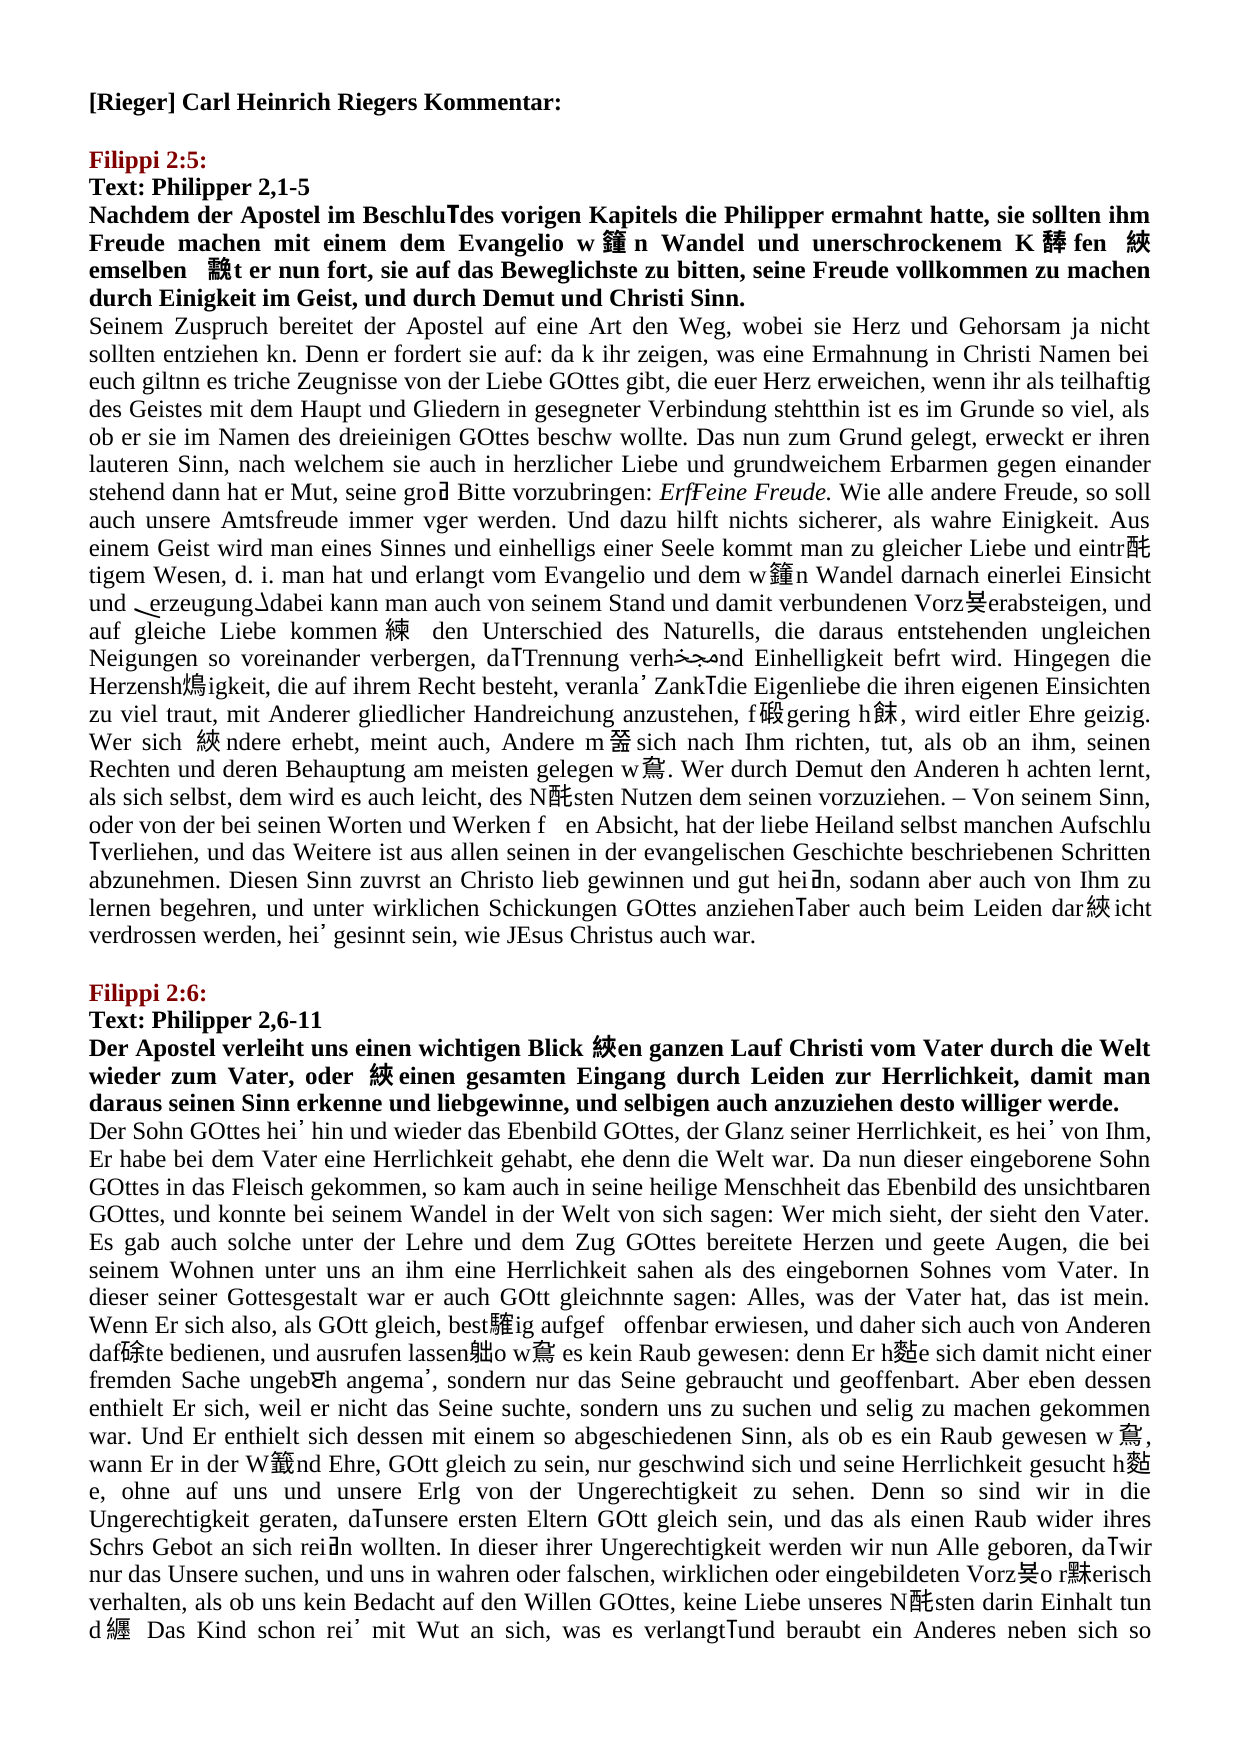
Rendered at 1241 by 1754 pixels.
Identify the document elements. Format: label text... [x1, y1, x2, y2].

text Der Sohn GOttes heiߴ hin und wieder das Ebenbild GOttes, der Glanz seiner Herrlichkeit, es heiߴ von Ihm, Er habe bei dem Vater eine Herrlichkeit gehabt, ehe denn die Welt war. Da nun dieser eingeborene Sohn GOttes in das Fleisch gekommen, so kam auch in seine heilige Menschheit das Ebenbild des unsichtbaren GOttes, und konnte bei seinem Wandel in der Welt von sich sagen: Wer mich sieht, der sieht den Vater. Es gab auch solche unter der Lehre und dem Zug GOttes bereitete Herzen und geete Augen, die bei seinem Wohnen unter uns an ihm eine Herrlichkeit sahen als des eingebornen Sohnes vom Vater. In dieser seiner Gottesgestalt war er auch GOtt gleichnnte sagen: Alles, was der Vater hat, das ist mein. Wenn Er sich also, als GOtt gleich, best䮤ig aufgef઒offenbar erwiesen, und daher sich auch von Anderen daf硢te bedienen, und ausrufen lassen䠳o w䲥 es kein Raub gewesen: denn Er h䴴e sich damit nicht einer fremden Sache ungebੲh angemaߴ, sondern nur das Seine gebraucht und geoffenbart. Aber eben dessen enthielt Er sich, weil er nicht das Seine suchte, sondern uns zu suchen und selig zu machen gekommen war. Und Er enthielt sich dessen mit einem so abgeschiedenen Sinn, als ob es ein Raub gewesen w䲥, wann Er in der W籖nd Ehre, GOtt gleich zu sein, nur geschwind sich und seine Herrlichkeit gesucht h䴴e, ohne auf uns und unsere Erlg von der Ungerechtigkeit zu sehen. Denn so sind wir in die Ungerechtigkeit geraten, daߠunsere ersten Eltern GOtt gleich sein, und das als einen Raub wider ihres Schrs Gebot an sich reiߥn wollten. In dieser ihrer Ungerechtigkeit werden wir nun Alle geboren, daߠwir nur das Unsere suchen, und uns in wahren oder falschen, wirklichen oder eingebildeten Vorz뵺o r䵢erisch verhalten, als ob uns kein Bedacht auf den Willen GOttes, keine Liebe unseres N䣨sten darin Einhalt tun d纒 Das Kind schon reiߴ mit Wut an sich, was es verlangtߠund beraubt ein Anderes neben sich so [88, 1117, 1152, 1644]
text Text: Philipper 2,1-5 [88, 173, 1152, 201]
text Seinem Zuspruch bereitet der Apostel auf eine Art den Weg, wobei sie Herz und Gehorsam ja nicht sollten entziehen kn. Denn er fordert sie auf: da k ihr zeigen, was eine Ermahnung in Christi Namen bei euch giltnn es triche Zeugnisse von der Liebe GOttes gibt, die euer Herz erweichen, wenn ihr als teilhaftig des Geistes mit dem Haupt und Gliedern in gesegneter Verbindung stehtthin ist es im Grunde so viel, als ob er sie im Namen des dreieinigen GOttes beschw wollte. Das nun zum Grund gelegt, erweckt er ihren lauteren Sinn, nach welchem sie auch in herzlicher Liebe und grundweichem Erbarmen gegen einander stehend dann hat er Mut, seine groߥ Bitte vorzubringen: ErfҒeine Freude. Wie alle andere Freude, so soll auch unsere Amtsfreude immer vger werden. Und dazu hilft nichts sicherer, als wahre Einigkeit. Aus einem Geist wird man eines Sinnes und einhelligs einer Seele kommt man zu gleicher Liebe und eintr䣨tigem Wesen, d. i. man hat und erlangt vom Evangelio und dem w籦n Wandel darnach einerlei Einsicht und ܢerzeugungܠdabei kann man auch von seinem Stand und damit verbundenen Vorz뵺erabsteigen, und auf gleiche Liebe kommen練 den Unterschied des Naturells, die daraus entstehenden ungleichen Neigungen so voreinander verbergen, daߠTrennung verhﶒnd Einhelligkeit befrt wird. Hingegen die Herzensh䲴igkeit, die auf ihrem Recht besteht, veranlaߴ Zankߠdie Eigenliebe die ihren eigenen Einsichten zu viel traut, mit Anderer gliedlicher Handreichung anzustehen, f碫gering h䬴, wird eitler Ehre geizig. Wer sich 綊ndere erhebt, meint auch, Andere m쭖sich nach Ihm richten, tut, als ob an ihm, seinen Rechten und deren Behauptung am meisten gelegen w䲥. Wer durch Demut den Anderen h achten lernt, als sich selbst, dem wird es auch leicht, des N䣨sten Nutzen dem seinen vorzuziehen. – Von seinem Sinn, oder von der bei seinen Worten und Werken f੖en Absicht, hat der liebe Heiland selbst manchen Aufschluߠverliehen, und das Weitere ist aus allen seinen in der evangelischen Geschichte beschriebenen Schritten abzunehmen. Diesen Sinn zuvrst an Christo lieb gewinnen und gut heiߥn, sodann aber auch von Ihm zu lernen begehren, und unter wirklichen Schickungen GOttes anziehenߠaber auch beim Leiden dar綊icht verdrossen werden, heiߴ gesinnt sein, wie JEsus Christus auch war. [88, 312, 1152, 949]
text Filippi 2:5: [88, 146, 1152, 173]
text Filippi 2:6: [88, 979, 1152, 1006]
text Text: Philipper 2,6-11 [88, 1006, 1152, 1034]
text Der Apostel verleiht uns einen wichtigen Blick 綊en ganzen Lauf Christi vom Vater durch die Welt wieder zum Vater, oder 綊einen gesamten Eingang durch Leiden zur Herrlichkeit, damit man daraus seinen Sinn erkenne und liebgewinne, und selbigen auch anzuziehen desto williger werde. [88, 1034, 1152, 1117]
text Nachdem der Apostel im Beschluߠdes vorigen Kapitels die Philipper ermahnt hatte, sie sollten ihm Freude machen mit einem dem Evangelio w籦n Wandel und unerschrockenem K䭰fen 綊emselben୾䨲t er nun fort, sie auf das Beweglichste zu bitten, seine Freude vollkommen zu machen durch Einigkeit im Geist, und durch Demut und Christi Sinn. [88, 201, 1152, 312]
text [Rieger] Carl Heinrich Riegers Kommentar: [88, 88, 1152, 116]
